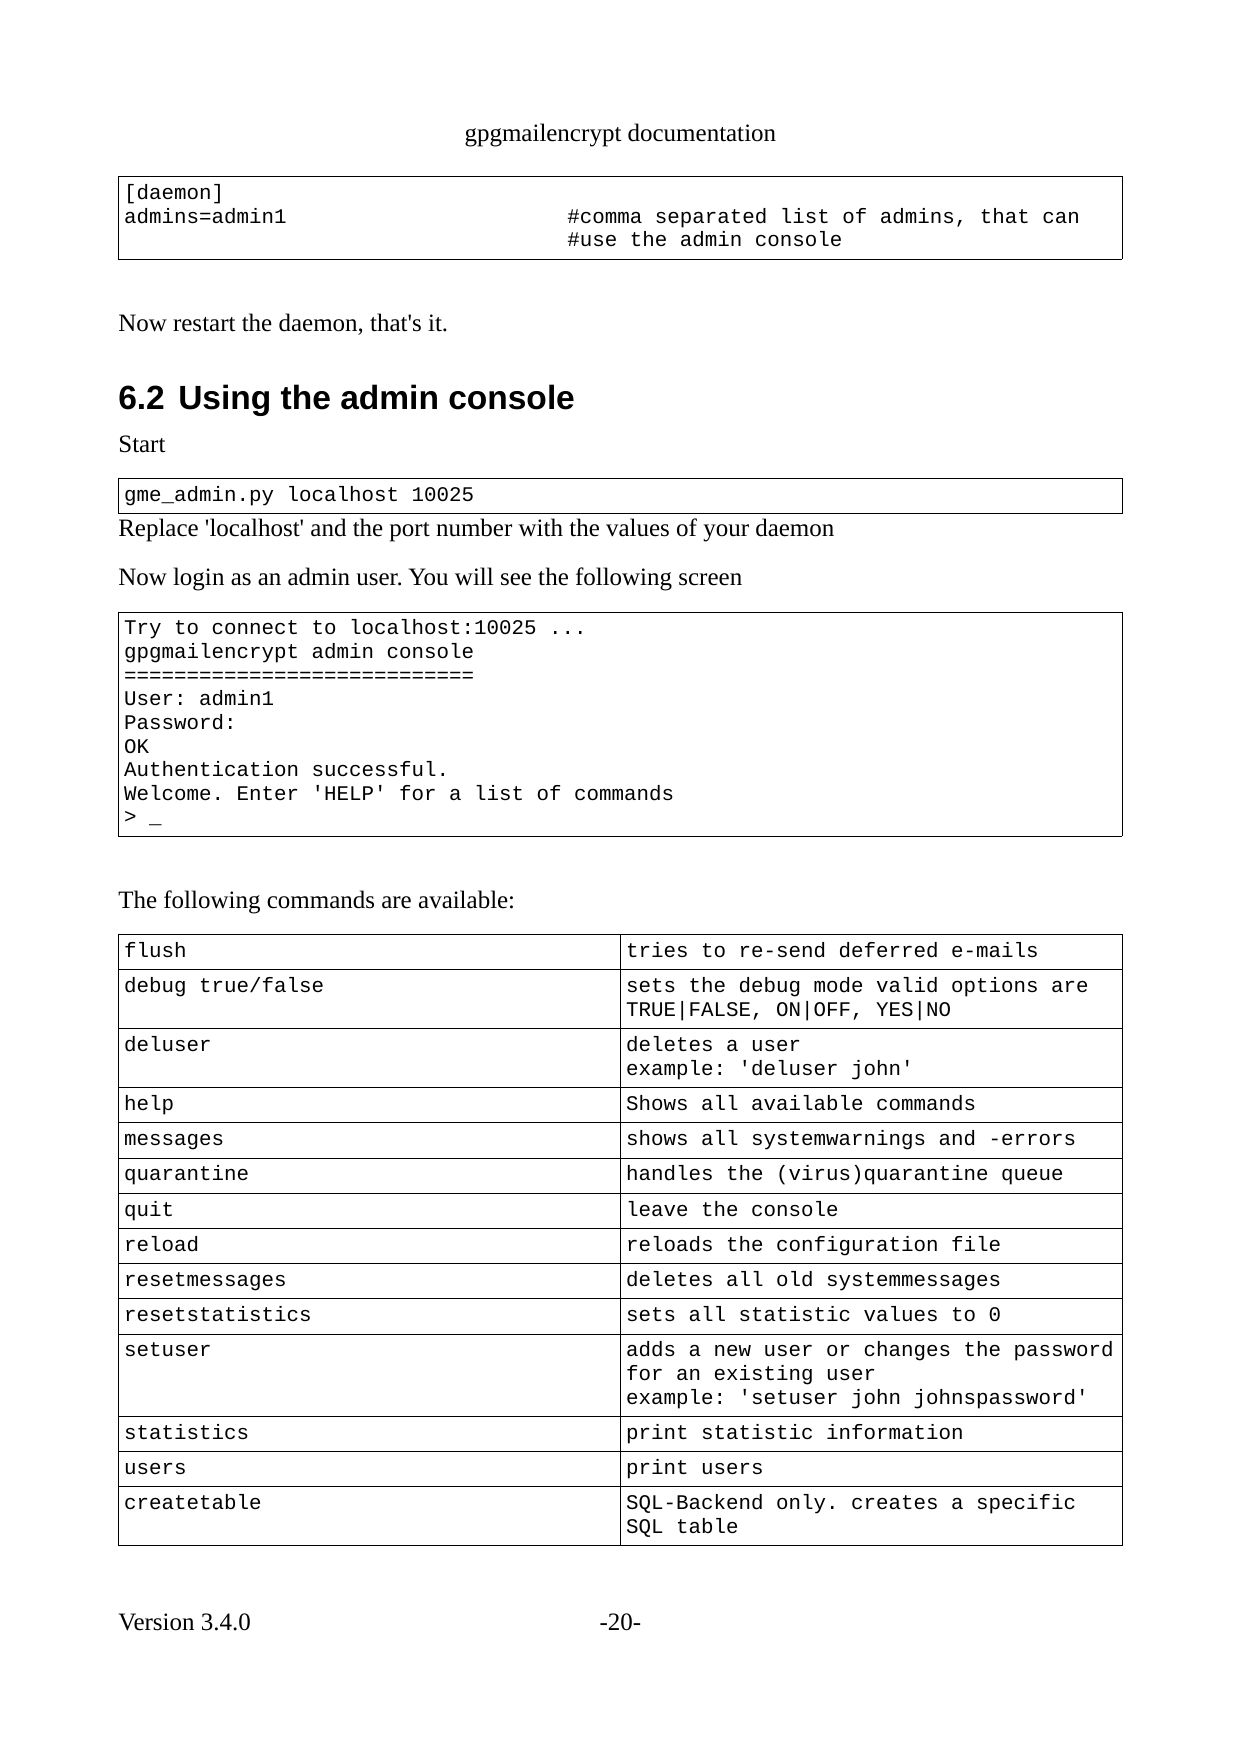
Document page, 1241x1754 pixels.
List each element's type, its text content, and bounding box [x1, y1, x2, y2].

table_header tries to re-send deferred e-mails [621, 935, 1122, 969]
table_cell sets all statistic values to 0 [621, 1299, 1122, 1333]
text The following commands are available: [118, 885, 1122, 914]
text Start [118, 429, 1122, 458]
table_cell SQL-Backend only. creates a specific SQL table [621, 1487, 1122, 1545]
table_cell deluser [119, 1029, 620, 1087]
subtitle Using the admin console [118, 378, 1122, 417]
table_cell adds a new user or changes the password for an existing user example: 'setuser john johnspassword' [621, 1335, 1122, 1416]
table_cell Shows all available commands [621, 1088, 1122, 1122]
table_cell users [119, 1452, 620, 1486]
table_cell deletes a user example: 'deluser john' [621, 1029, 1122, 1087]
text Replace 'localhost' and the port number with the values of your daemon [118, 514, 1122, 542]
table_cell reloads the configuration file [621, 1229, 1122, 1263]
table_cell resetstatistics [119, 1299, 620, 1333]
table_cell reload [119, 1229, 620, 1263]
table_header Try to connect to localhost:10025 ... gpgmailencrypt admin console ============================ User: admin1 Password: OK Authentication successful. Welcome. Enter 'HELP' for a list of commands > _ [119, 613, 1122, 836]
table_cell createtable [119, 1487, 620, 1545]
table_header [daemon] admins=admin1 #comma separated list of admins, that can #use the admin console [119, 177, 1122, 259]
text Now login as an admin user. You will see the following screen [118, 562, 1122, 591]
table_cell statistics [119, 1417, 620, 1451]
table_cell shows all systemwarnings and -errors [621, 1123, 1122, 1157]
table_cell resetmessages [119, 1264, 620, 1298]
table_cell debug true/false [119, 970, 620, 1028]
table_cell quarantine [119, 1159, 620, 1193]
table_header flush [119, 935, 620, 969]
table_cell messages [119, 1123, 620, 1157]
table_cell print statistic information [621, 1417, 1122, 1451]
table_cell leave the console [621, 1194, 1122, 1228]
table_cell setuser [119, 1335, 620, 1416]
table_cell sets the debug mode valid options are TRUE|FALSE, ON|OFF, YES|NO [621, 970, 1122, 1028]
table_cell deletes all old systemmessages [621, 1264, 1122, 1298]
table_cell help [119, 1088, 620, 1122]
table_cell handles the (virus)quarantine queue [621, 1159, 1122, 1193]
table_cell quit [119, 1194, 620, 1228]
text Now restart the daemon, that's it. [118, 308, 1122, 337]
table_header gme_admin.py localhost 10025 [119, 479, 1122, 513]
table_cell print users [621, 1452, 1122, 1486]
